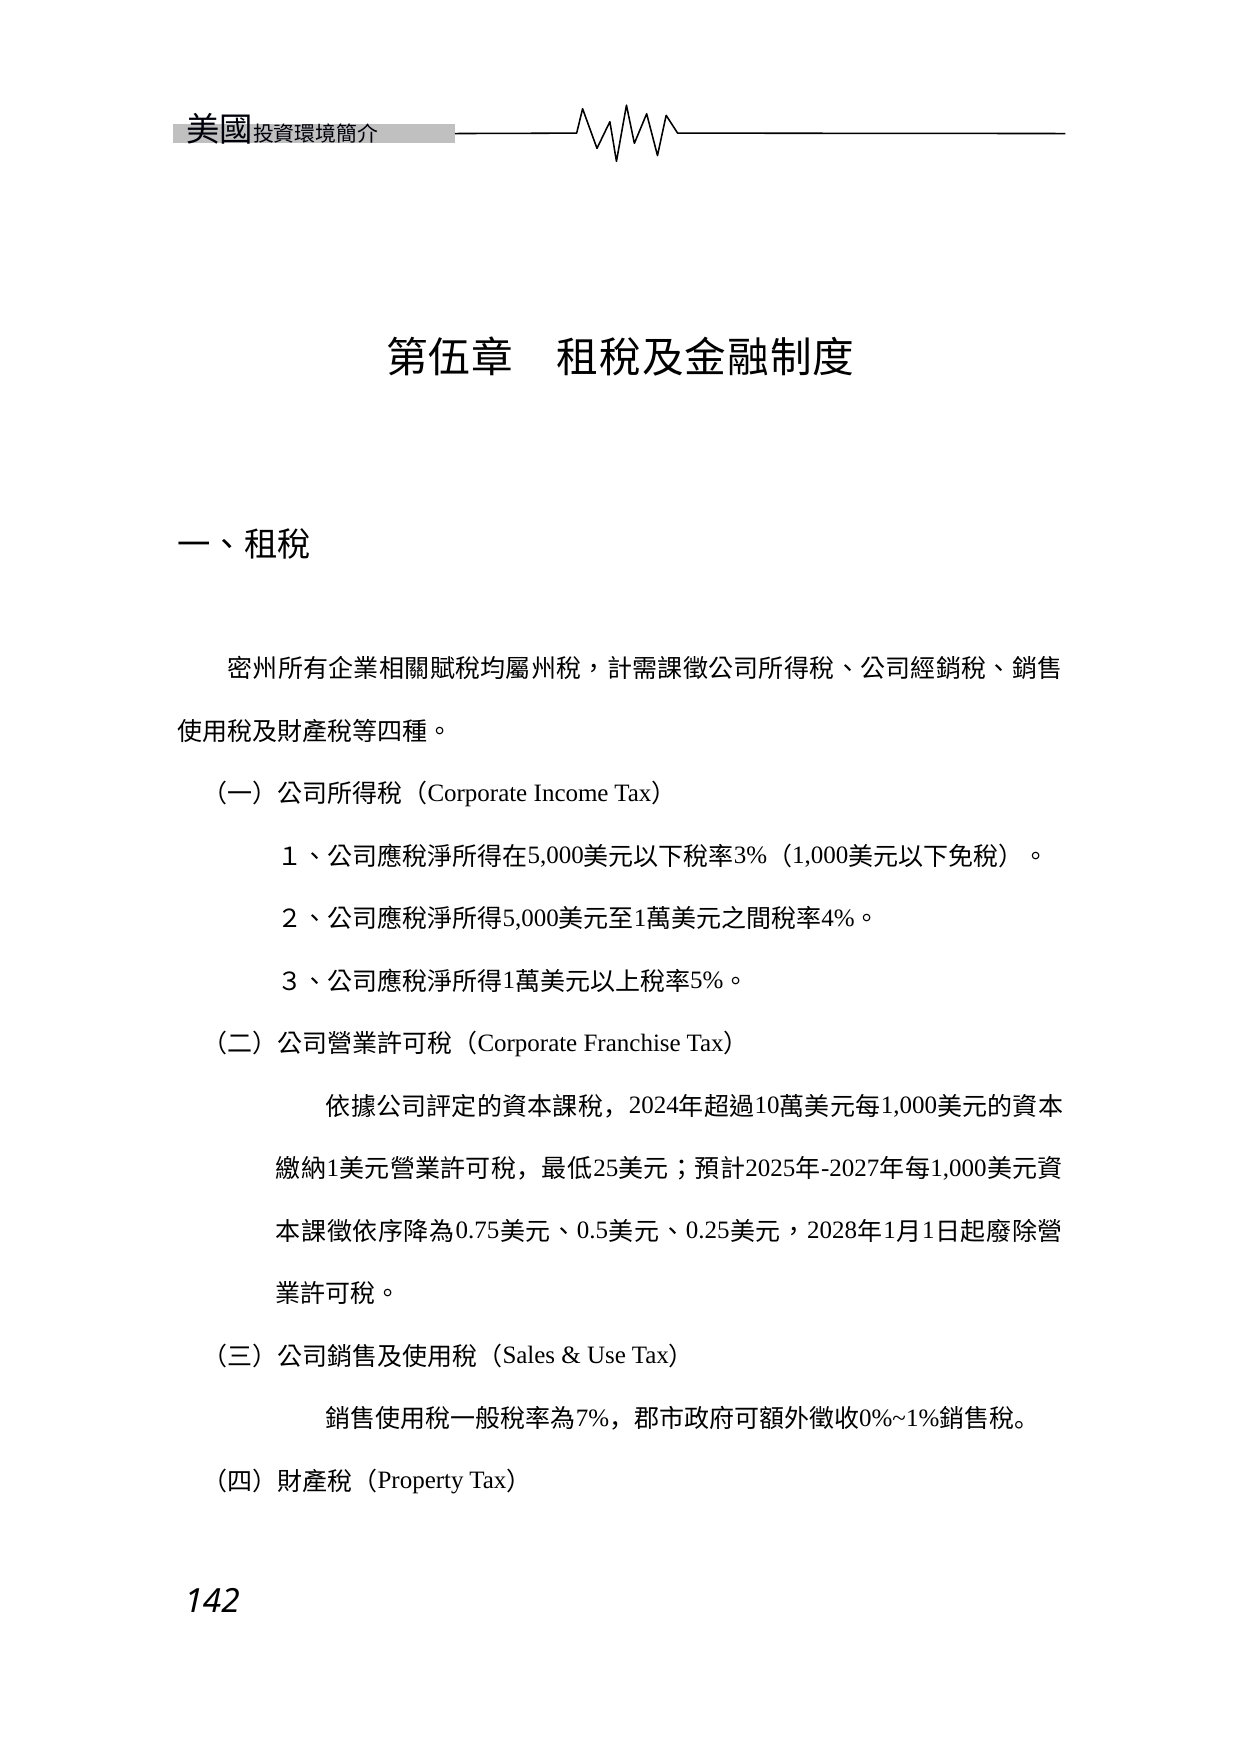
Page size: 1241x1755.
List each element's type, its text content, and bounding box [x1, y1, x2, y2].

text ２、公司應稅淨所得5,000美元至1萬美元之間稅率4%。 [277, 875, 1063, 938]
text 依據公司評定的資本課稅，2024年超過10萬美元每1,000美元的資本繳納1美元營業許可稅，最低25美元；預計2025年-2027年每1,000美元資本課徵依序降為0.75美元、0.5美元、0.25美元，2028年1月1日起廢除營業許可稅。 [276, 1063, 1063, 1313]
text （二）公司營業許可稅（Corporate Franchise Tax） [202, 1000, 1063, 1063]
text １、公司應稅淨所得在5,000美元以下稅率3%（1,000美元以下免稅）。 [277, 813, 1063, 875]
text 一、租稅 [177, 500, 1063, 563]
text 銷售使用稅一般稅率為7%，郡市政府可額外徵收0%~1%銷售稅。 [276, 1375, 1063, 1438]
text （四）財產稅（Property Tax） [202, 1438, 1063, 1500]
text 密州所有企業相關賦稅均屬州稅，計需課徵公司所得稅、公司經銷稅、銷售使用稅及財產稅等四種。 [177, 625, 1063, 750]
text 第伍章 租稅及金融制度 [177, 313, 1063, 375]
text （一）公司所得稅（Corporate Income Tax） [202, 750, 1063, 813]
text （三）公司銷售及使用稅（Sales & Use Tax） [202, 1313, 1063, 1375]
text ３、公司應稅淨所得1萬美元以上稅率5%。 [277, 938, 1063, 1000]
